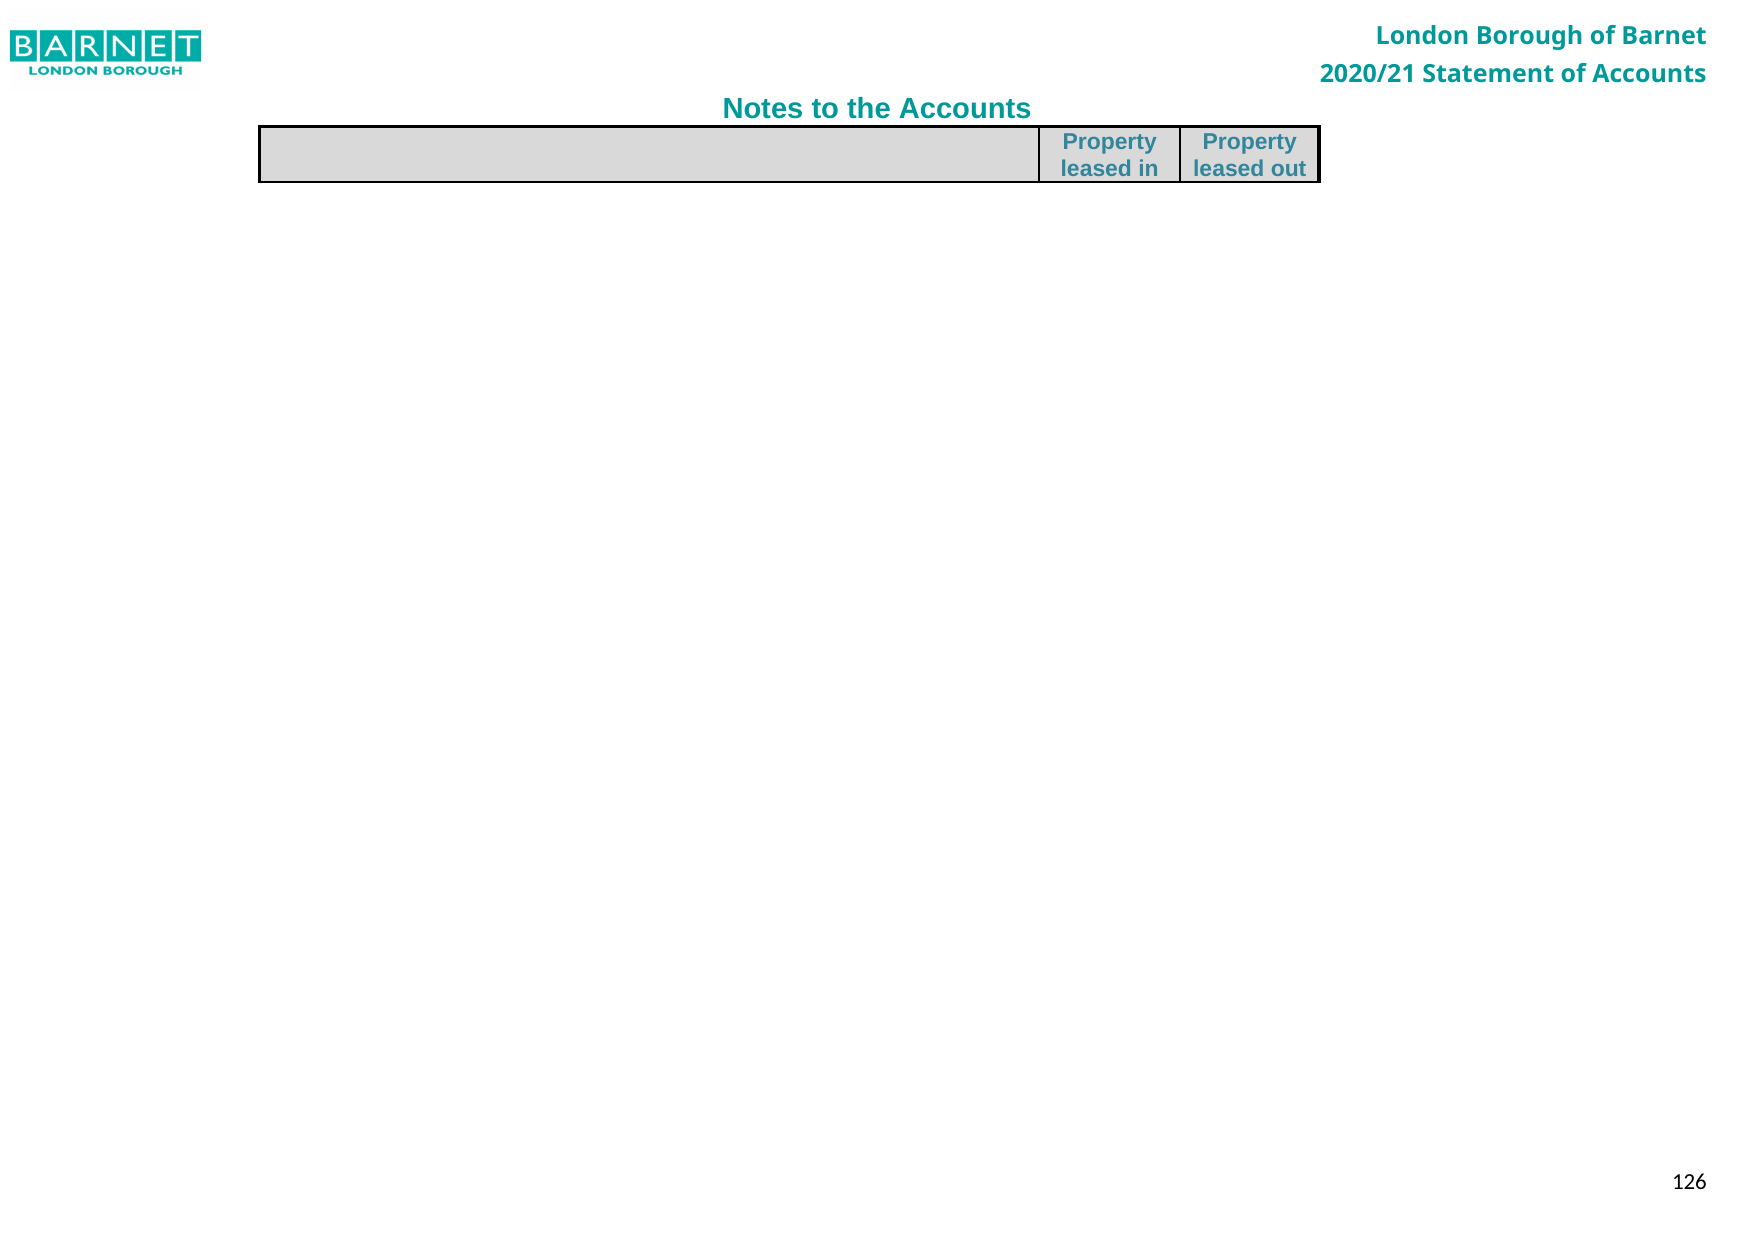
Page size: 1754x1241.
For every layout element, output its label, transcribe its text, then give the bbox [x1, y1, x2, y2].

table_header Property leased in [1040, 128, 1179, 181]
table_header Property leased out [1181, 128, 1317, 181]
table_header [261, 128, 1038, 181]
